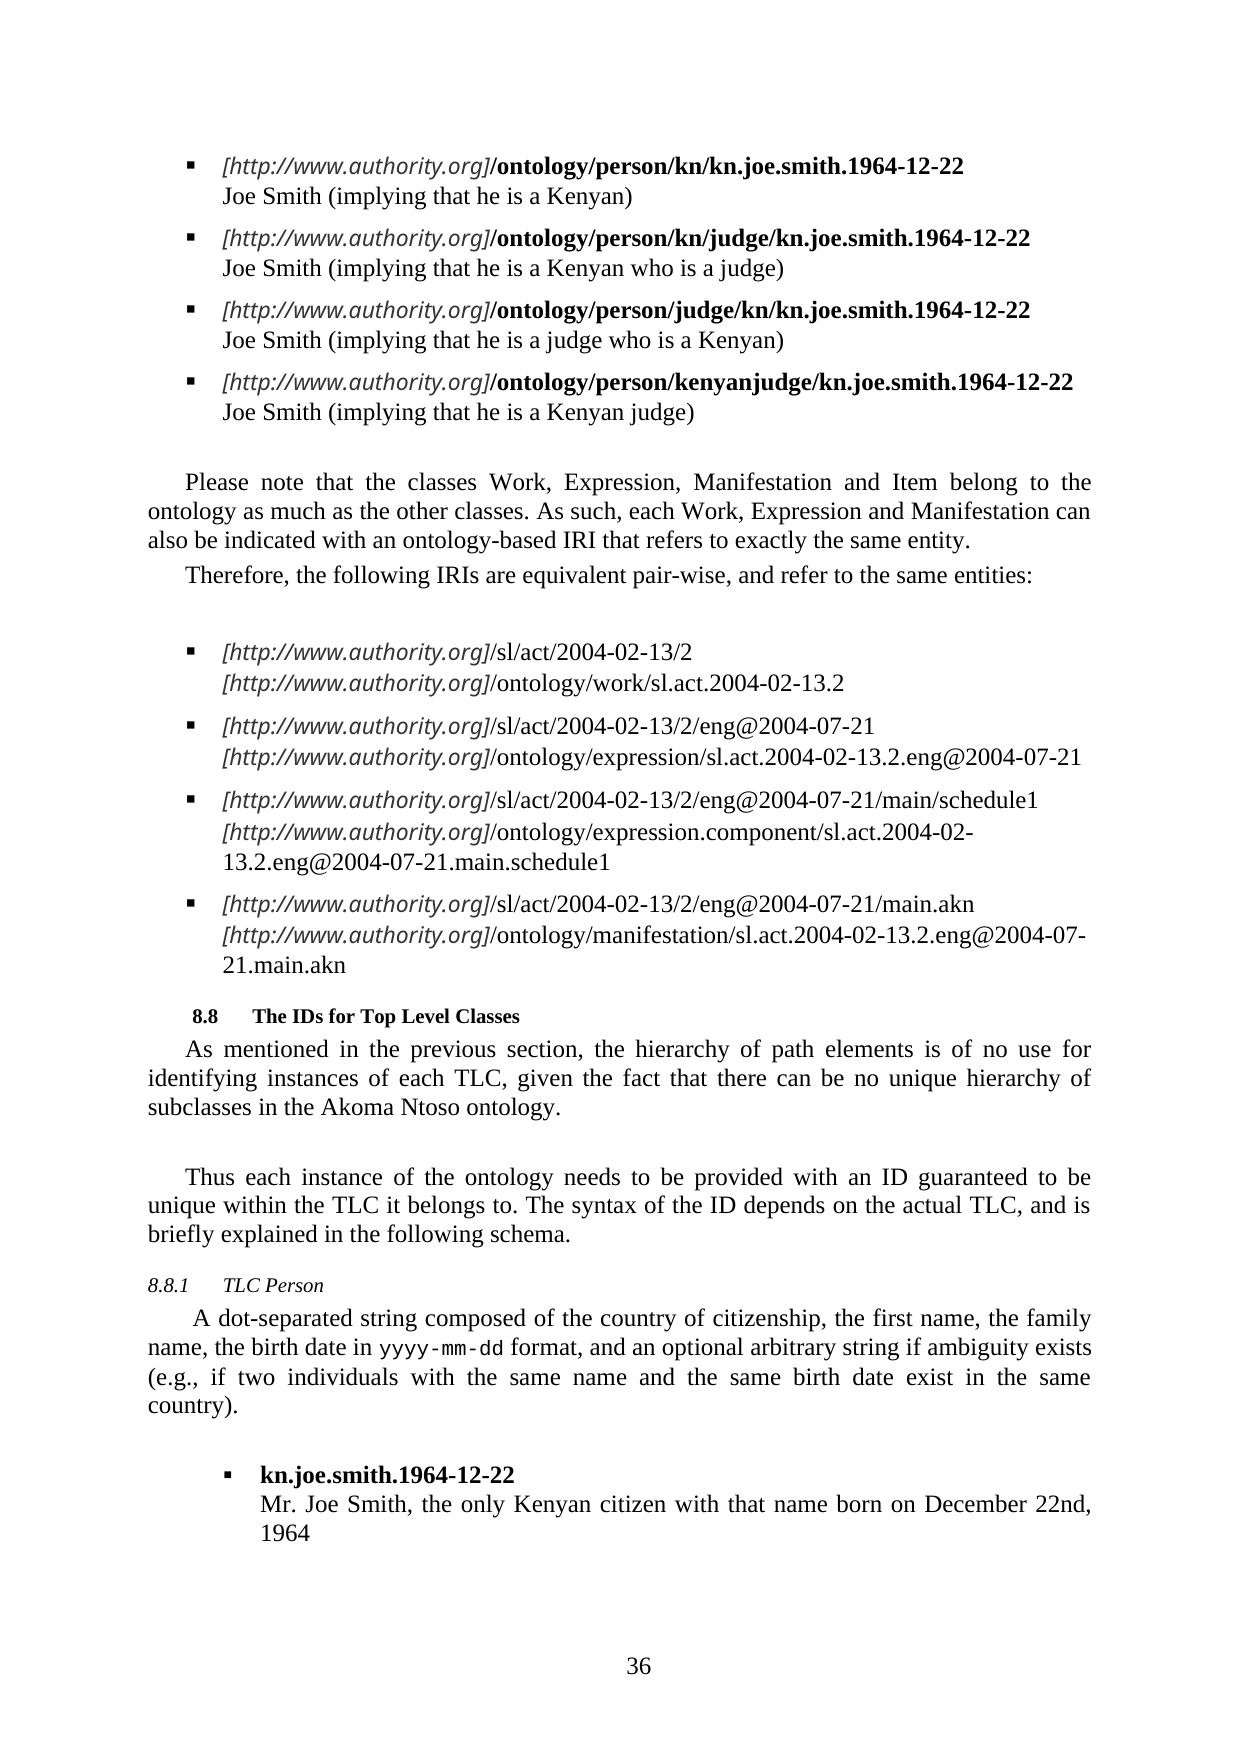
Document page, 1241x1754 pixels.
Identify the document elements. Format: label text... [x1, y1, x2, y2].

list [http://www.authority.org]/ontology/person/kn/kn.joe.smith.1964-12-22 Joe Smith (implying that he is a Kenyan) [185, 150, 1092, 210]
list [http://www.authority.org]/ontology/person/kn/judge/kn.joe.smith.1964-12-22 Joe Smith (implying that he is a Kenyan who is a judge) [185, 222, 1092, 282]
list [http://www.authority.org]/ontology/person/judge/kn/kn.joe.smith.1964-12-22 Joe Smith (implying that he is a judge who is a Kenyan) [185, 294, 1092, 354]
list kn.joe.smith.1964-12-22 Mr. Joe Smith, the only Kenyan citizen with that name born on December 22nd, 1964 [222, 1460, 1092, 1547]
list [http://www.authority.org]/sl/act/2004-02-13/2 [http://www.authority.org]/ontology/work/sl.act.2004-02-13.2 [185, 635, 1092, 698]
subtitle The IDs for Top Level Classes [192, 1004, 1092, 1028]
list [http://www.authority.org]/ontology/person/kenyanjudge/kn.joe.smith.1964-12-22 Joe Smith (implying that he is a Kenyan judge) [185, 366, 1092, 426]
text Please note that the classes Work, Expression, Manifestation and Item belong to the ontology as much as the other classes. As such, each Work, Expression and Manifestation can also be indicated with an ontology-based IRI that refers to exactly the same entity. [148, 467, 1092, 553]
list [http://www.authority.org]/sl/act/2004-02-13/2/eng@2004-07-21/main.akn [http://www.authority.org]/ontology/manifestation/sl.act.2004-02-13.2.eng@2004-07-21.main.akn [185, 888, 1092, 979]
text A dot-separated string composed of the country of citizenship, the first name, the family name, the birth date in yyyy-mm-dd format, and an optional arbitrary string if ambiguity exists (e.g., if two individuals with the same name and the same birth date exist in the same country). [148, 1303, 1092, 1419]
text As mentioned in the previous section, the hierarchy of path elements is of no use for identifying instances of each TLC, given the fact that there can be no unique hierarchy of subclasses in the Akoma Ntoso ontology. [148, 1034, 1092, 1120]
list [http://www.authority.org]/sl/act/2004-02-13/2/eng@2004-07-21 [http://www.authority.org]/ontology/expression/sl.act.2004-02-13.2.eng@2004-07-21 [185, 710, 1092, 772]
subtitle TLC Person [148, 1273, 1092, 1297]
text Thus each instance of the ontology needs to be provided with an ID guaranteed to be unique within the TLC it belongs to. The syntax of the ID depends on the actual TLC, and is briefly explained in the following schema. [148, 1162, 1092, 1248]
text Therefore, the following IRIs are equivalent pair-wise, and refer to the same entities: [148, 560, 1092, 588]
list [http://www.authority.org]/sl/act/2004-02-13/2/eng@2004-07-21/main/schedule1 [http://www.authority.org]/ontology/expression.component/sl.act.2004-02-13.2.eng@2004-07-21.main.schedule1 [185, 784, 1092, 876]
